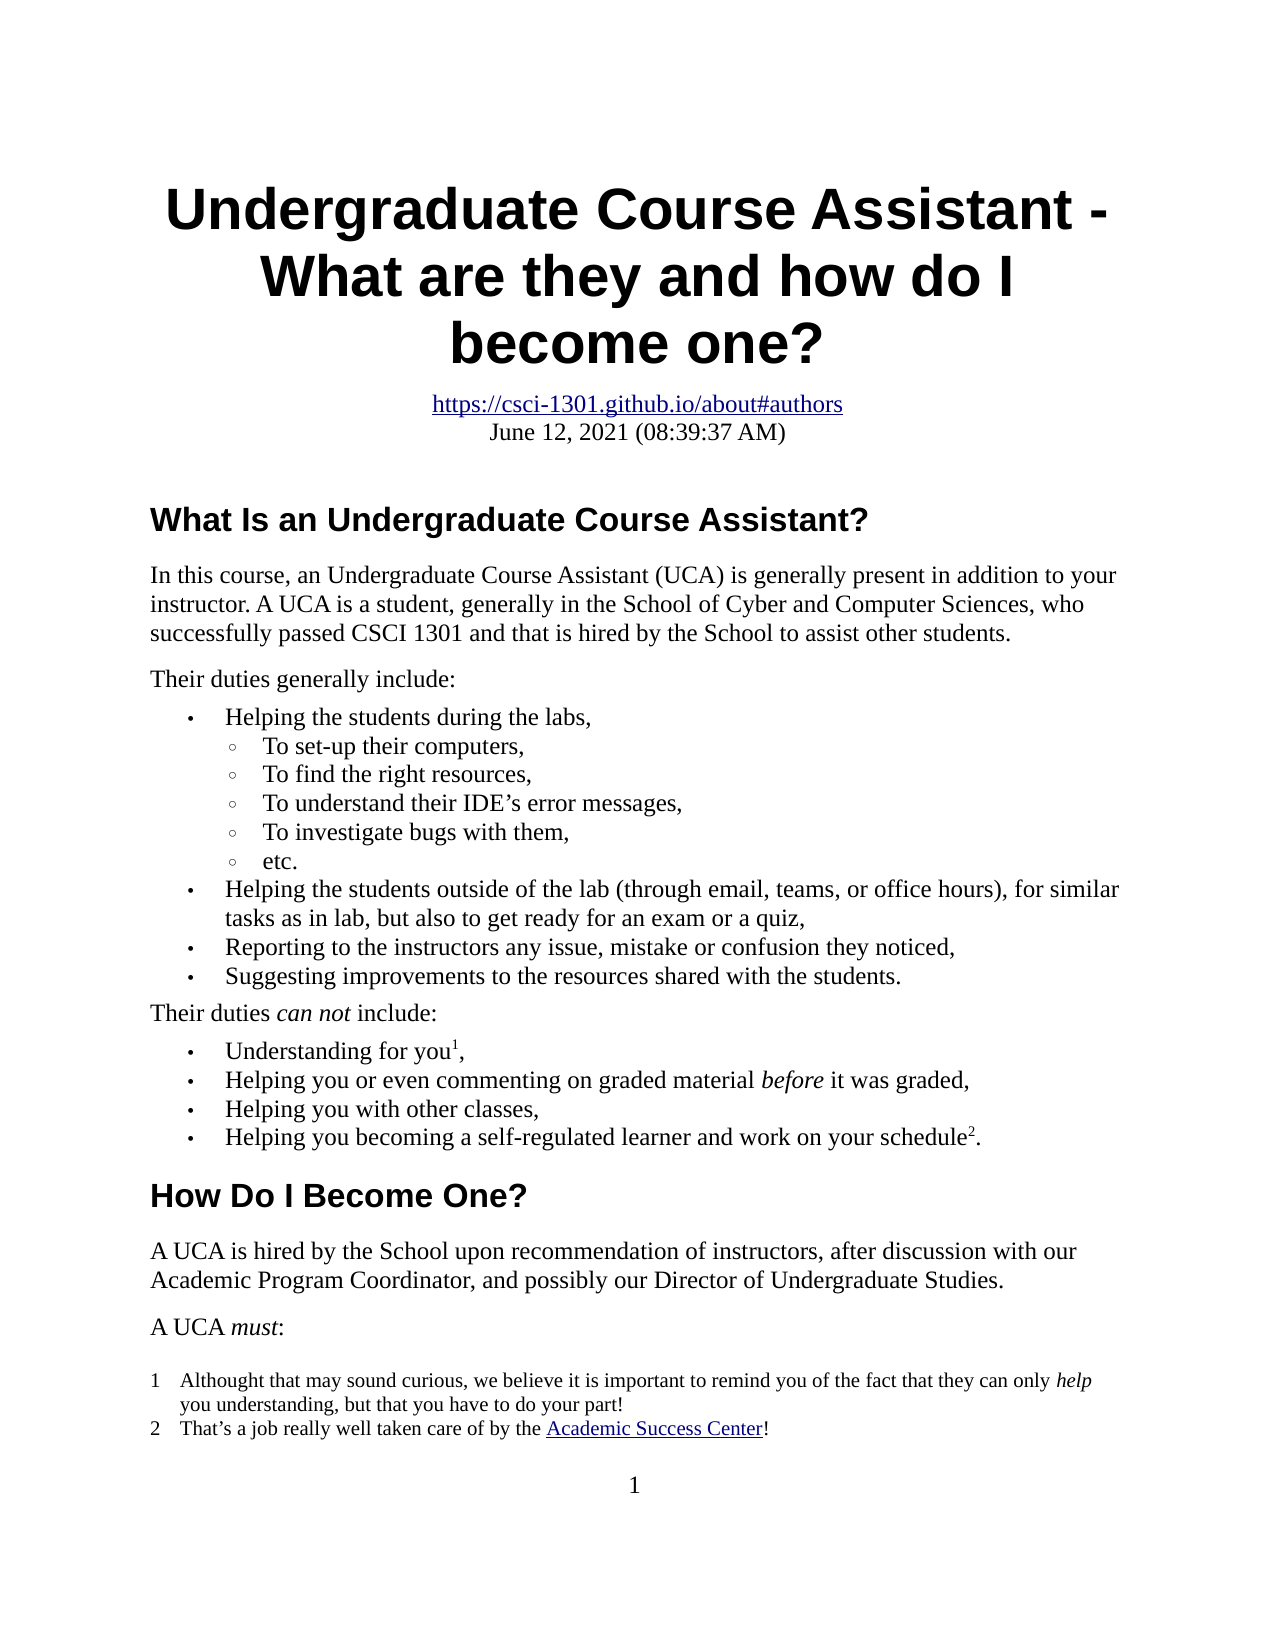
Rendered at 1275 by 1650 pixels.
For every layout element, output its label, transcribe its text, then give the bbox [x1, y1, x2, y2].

text Their duties generally include: [150, 664, 1125, 693]
list Helping the students outside of the lab (through email, teams, or office hours), for similar tasks as in lab, but also to get ready for an exam or a quiz, [187, 874, 1125, 932]
text In this course, an Undergraduate Course Assistant (UCA) is generally present in addition to your instructor. A UCA is a student, generally in the School of Cyber and Computer Sciences, who successfully passed CSCI 1301 and that is hired by the School to assist other students. [150, 560, 1125, 646]
list To set-up their computers, [225, 731, 1125, 759]
text Their duties can not include: [150, 998, 1125, 1027]
list etc. [225, 846, 1125, 874]
list To investigate bugs with them, [225, 817, 1125, 846]
list Althought that may sound curious, we believe it is important to remind you of the fact that they can only help you understanding, but that you have to do your part! [150, 1368, 1125, 1416]
list Helping you or even commenting on graded material before it was graded, [187, 1065, 1125, 1094]
list Helping you with other classes, [187, 1094, 1125, 1122]
text June 12, 2021 (08:39:37 AM) [150, 417, 1125, 446]
subtitle How Do I Become One? [150, 1176, 1125, 1215]
text A UCA is hired by the School upon recommendation of instructors, after discussion with our Academic Program Coordinator, and possibly our Director of Undergraduate Studies. [150, 1236, 1125, 1294]
list That’s a job really well taken care of by the Academic Success Center! [150, 1416, 1125, 1440]
list Helping the students during the labs, [187, 702, 1125, 731]
list Helping you becoming a self-regulated learner and work on your schedule. [187, 1122, 1125, 1151]
title Undergraduate Course Assistant - What are they and how do I become one? [150, 175, 1125, 376]
list To understand their IDE’s error messages, [225, 788, 1125, 817]
list Suggesting improvements to the resources shared with the students. [187, 961, 1125, 989]
list To find the right resources, [225, 759, 1125, 788]
text https://csci-1301.github.io/about#authors [150, 389, 1125, 417]
subtitle What Is an Undergraduate Course Assistant? [150, 500, 1125, 539]
text A UCA must: [150, 1312, 1125, 1340]
list Understanding for you, [187, 1036, 1125, 1065]
list Reporting to the instructors any issue, mistake or confusion they noticed, [187, 932, 1125, 961]
